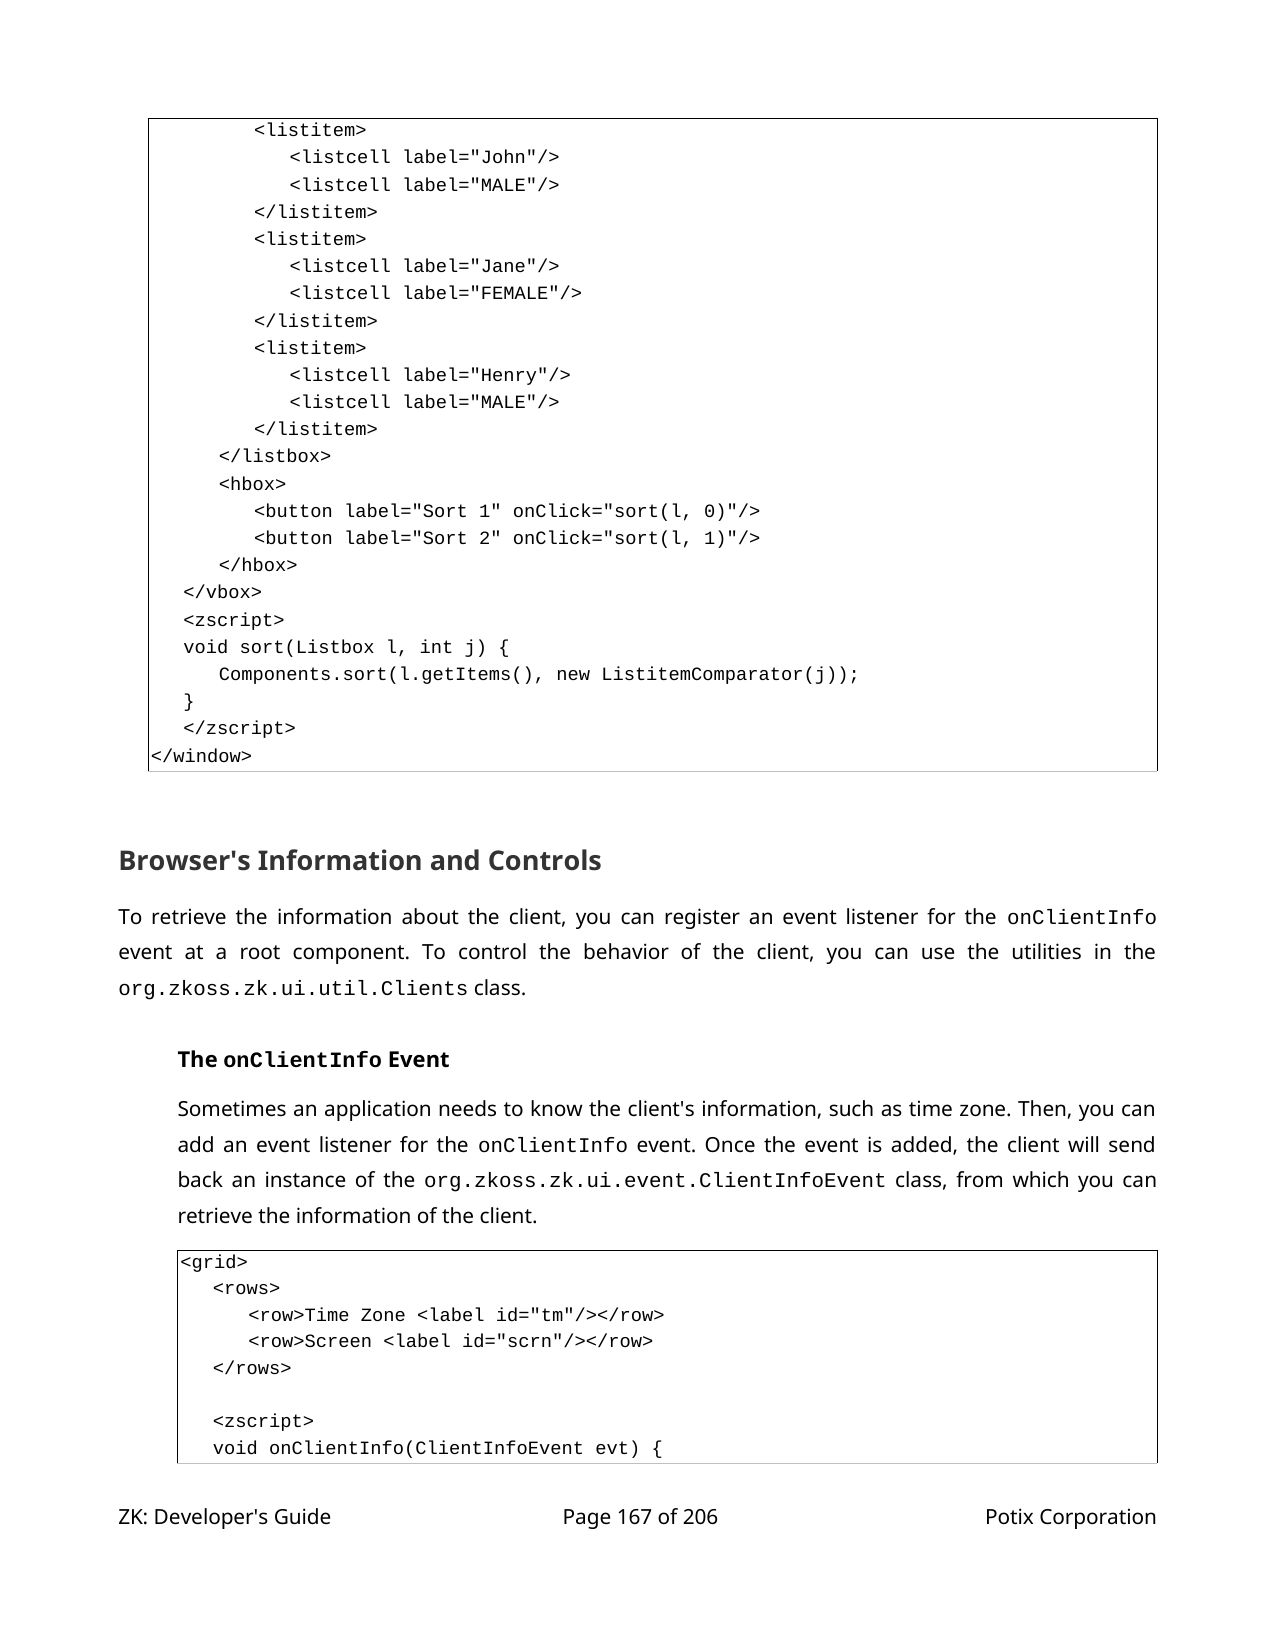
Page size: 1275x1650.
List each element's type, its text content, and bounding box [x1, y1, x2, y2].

text Sometimes an application needs to know the client's information, such as time zone. Then, you can add an event listener for the onClientInfo event. Once the event is added, the client will send back an instance of the org.zkoss.zk.ui.event.ClientInfoEvent class, from which you can retrieve the information of the client. [177, 1094, 1157, 1229]
text <listcell label="FEMALE"/> [149, 281, 1157, 306]
text <hbox> [149, 472, 1157, 496]
text <listcell label="Jane"/> [149, 254, 1157, 278]
text <button label="Sort 2" onClick="sort(l, 1)"/> [149, 526, 1157, 550]
text <listcell label="MALE"/> [149, 172, 1157, 197]
text </zscript> [149, 716, 1157, 741]
text </listitem> [149, 417, 1157, 441]
text </vbox> [149, 580, 1157, 604]
text <listitem> [149, 119, 1157, 142]
text } [149, 689, 1157, 713]
text </listitem> [149, 200, 1157, 224]
text <zscript> [149, 607, 1157, 632]
text <listcell label="MALE"/> [149, 390, 1157, 414]
text void sort(Listbox l, int j) { [149, 635, 1157, 659]
text <listcell label="Henry"/> [149, 363, 1157, 387]
subtitle Browser's Information and Controls [118, 842, 1157, 878]
text <listitem> [149, 227, 1157, 251]
text </listbox> [149, 444, 1157, 469]
text <grid> <rows> <row>Time Zone <label id="tm"/></row> <row>Screen <label id="scrn"/></row> </rows> <zscript> void onClientInfo(ClientInfoEvent evt) { [178, 1251, 1157, 1463]
text </window> [149, 743, 1157, 771]
text Components.sort(l.getItems(), new ListitemComparator(j)); [149, 662, 1157, 686]
text <button label="Sort 1" onClick="sort(l, 0)"/> [149, 499, 1157, 523]
text To retrieve the information about the client, you can register an event listener for the onClientInfo event at a root component. To control the behavior of the client, you can use the utilities in the org.zkoss.zk.ui.util.Clients class. [118, 902, 1157, 1001]
text </listitem> [149, 308, 1157, 333]
text <listitem> [149, 336, 1157, 360]
text </hbox> [149, 553, 1157, 577]
text <listcell label="John"/> [149, 145, 1157, 169]
subtitle The onClientInfo Event [177, 1044, 1157, 1074]
